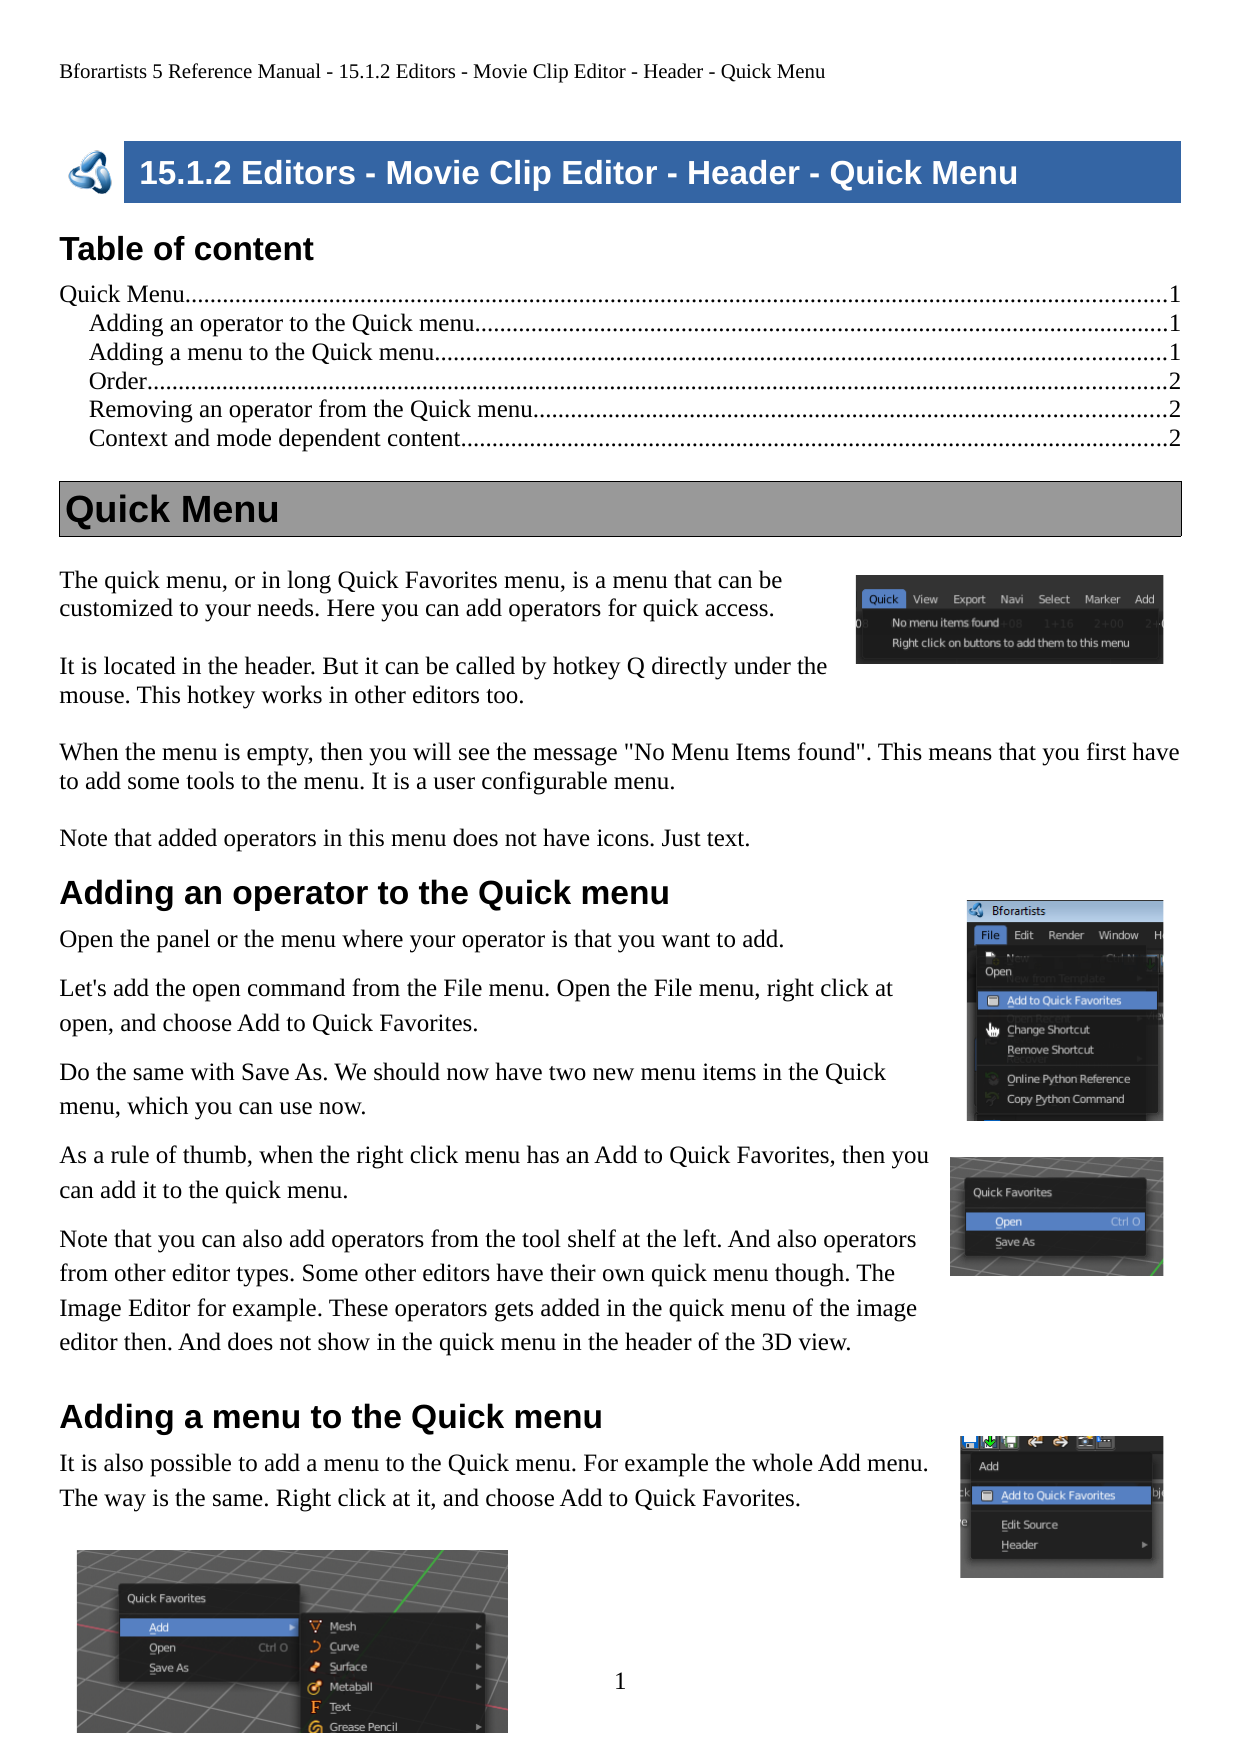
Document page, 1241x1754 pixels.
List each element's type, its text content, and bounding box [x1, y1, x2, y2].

subtitle Adding a menu to the Quick menu [59, 1397, 1181, 1436]
text Context and mode dependent content 2 [88, 423, 1181, 452]
subtitle Adding an operator to the Quick menu [59, 873, 1181, 912]
text Note that you can also add operators from the tool shelf at the left. And also operators from other editor types. Some other editors have their own quick menu though. The Image Editor for example. These operators gets added in the quick menu of the image editor then. And does not show in the quick menu in the header of the 3D view. [59, 1224, 1181, 1356]
picture [65, 147, 114, 197]
text The quick menu, or in long Quick Favorites menu, is a menu that can be customized to your needs. Here you can add operators for quick access. [59, 565, 1181, 622]
picture [966, 900, 1164, 1121]
table_header 15.1.2 Editors - Movie Clip Editor - Header - Quick Menu [124, 141, 1181, 203]
text Adding a menu to the Quick menu 1 [88, 337, 1181, 366]
text Removing an operator from the Quick menu 2 [88, 394, 1181, 423]
picture [960, 1436, 1164, 1578]
text Open the panel or the menu where your operator is that you want to add. [59, 924, 966, 953]
text Adding an operator to the Quick menu 1 [88, 308, 1181, 337]
picture [855, 575, 1164, 664]
picture [76, 1550, 508, 1733]
subtitle Table of content [59, 228, 1181, 267]
picture [950, 1157, 1164, 1276]
table_header Quick Menu [60, 482, 1181, 536]
text Let's add the open command from the File menu. Open the File menu, right click at open, and choose Add to Quick Favorites. [59, 973, 966, 1037]
table_header [59, 141, 124, 203]
text As a rule of thumb, when the right click menu has an Add to Quick Favorites, then you can add it to the quick menu. [59, 1140, 1181, 1204]
text Do the same with Save As. We should now have two new menu items in the Quick menu, which you can use now. [59, 1057, 966, 1120]
text It is located in the header. But it can be called by hotkey Q directly under the mouse. This hotkey works in other editors too. [59, 651, 1181, 708]
text Order 2 [88, 366, 1181, 394]
text Quick Menu 1 [59, 279, 1181, 308]
text It is also possible to add a menu to the Quick menu. For example the whole Add menu. The way is the same. Right click at it, and choose Add to Quick Favorites. [59, 1448, 960, 1512]
text Note that added operators in this menu does not have icons. Just text. [59, 823, 1181, 852]
text When the menu is empty, then you will see the message "No Menu Items found". This means that you first have to add some tools to the menu. It is a user configurable menu. [59, 737, 1181, 795]
